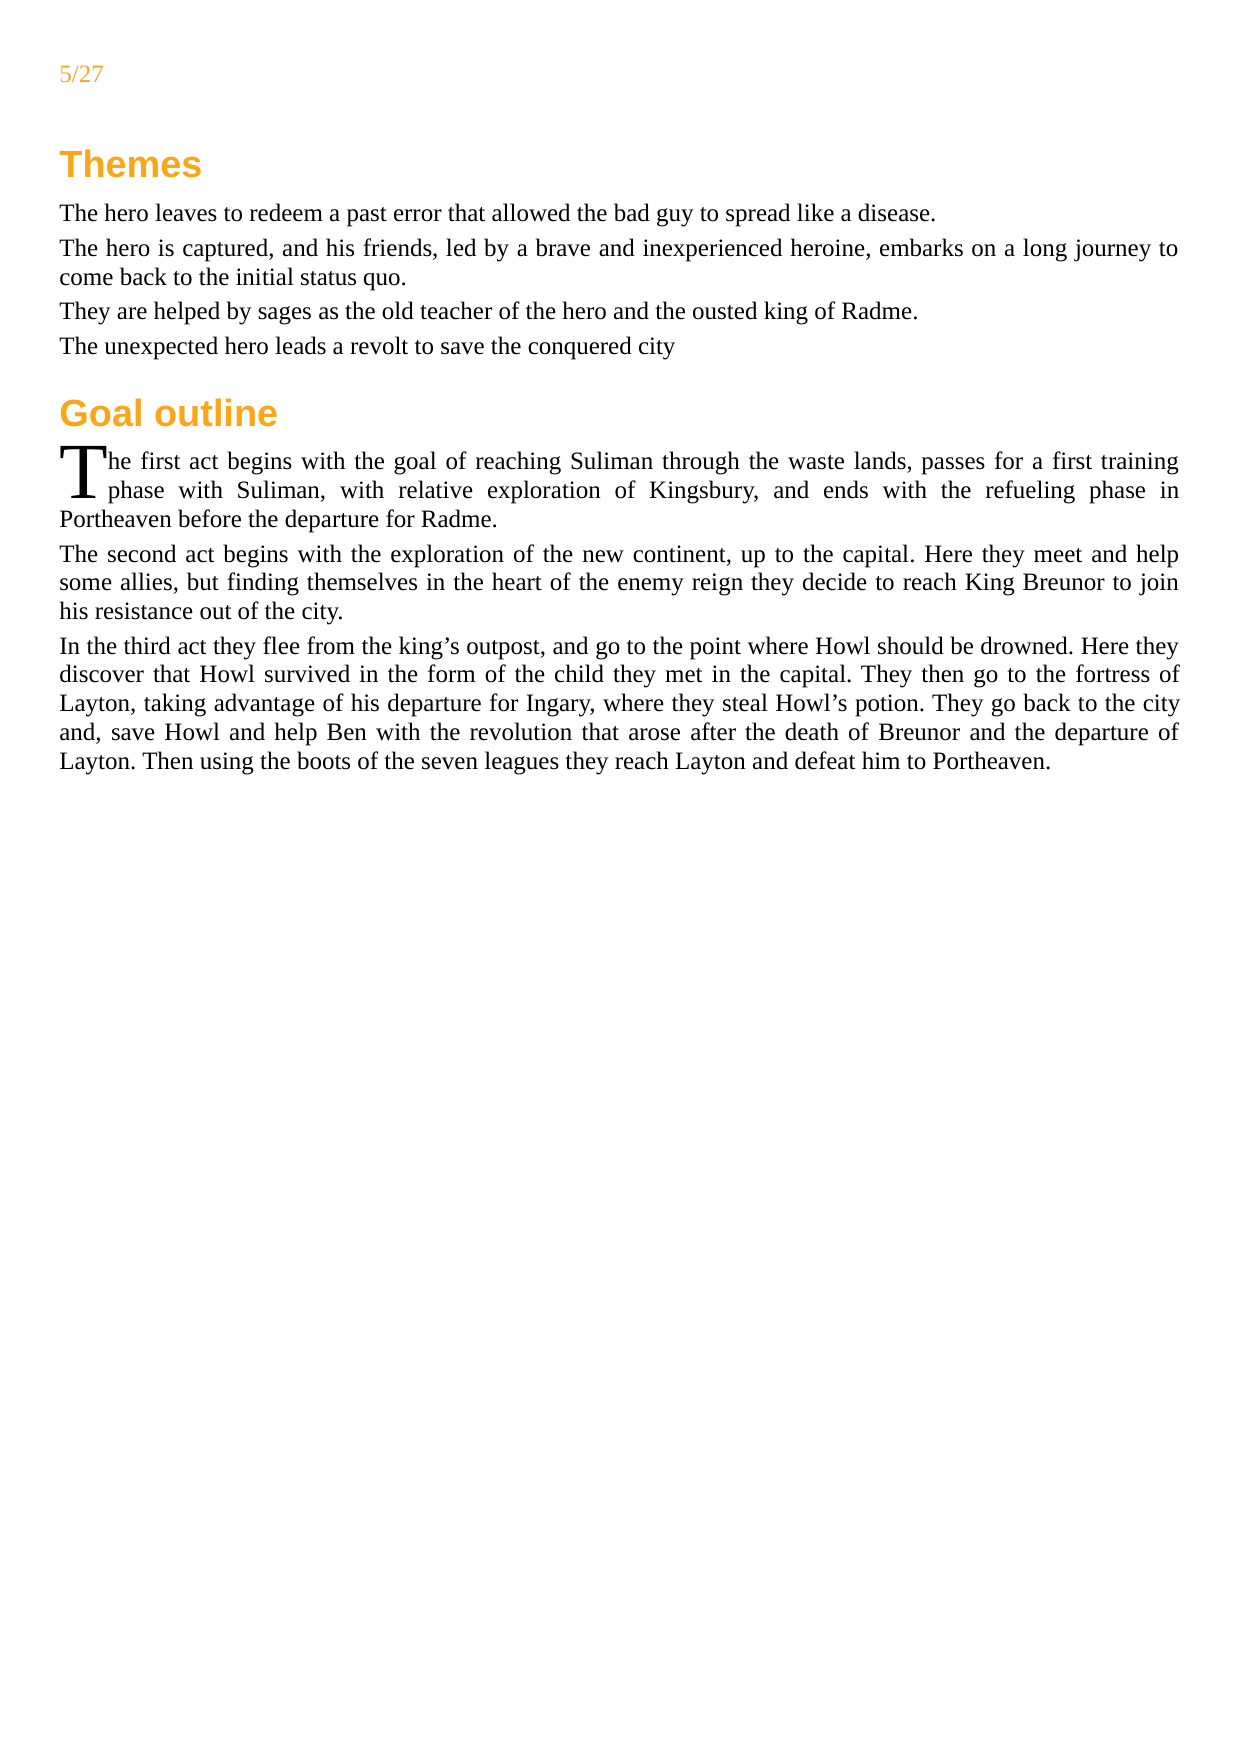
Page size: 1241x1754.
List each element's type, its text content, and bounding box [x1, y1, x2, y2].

text The hero leaves to redeem a past error that allowed the bad guy to spread like a disease. [59, 198, 1181, 227]
subtitle Themes [59, 142, 1181, 186]
text They are helped by sages as the old teacher of the hero and the ousted king of Radme. [59, 296, 1181, 325]
subtitle Goal outline [59, 390, 1181, 434]
text In the third act they flee from the king’s outpost, and go to the point where Howl should be drowned. Here they discover that Howl survived in the form of the child they met in the capital. They then go to the fortress of Layton, taking advantage of his departure for Ingary, where they steal Howl’s potion. They go back to the city and, save Howl and help Ben with the revolution that arose after the death of Breunor and the departure of Layton. Then using the boots of the seven leagues they reach Layton and defeat him to Portheaven. [59, 631, 1181, 774]
text The first act begins with the goal of reaching Suliman through the waste lands, passes for a first training phase with Suliman, with relative exploration of Kingsbury, and ends with the refueling phase in Portheaven before the departure for Radme. [59, 446, 1181, 533]
text The unexpected hero leads a revolt to save the conquered city [59, 331, 1181, 360]
text The second act begins with the exploration of the new continent, up to the capital. Here they meet and help some allies, but finding themselves in the heart of the enemy reign they decide to reach King Breunor to join his resistance out of the city. [59, 539, 1181, 625]
text The hero is captured, and his friends, led by a brave and inexperienced heroine, embarks on a long journey to come back to the initial status quo. [59, 233, 1181, 290]
